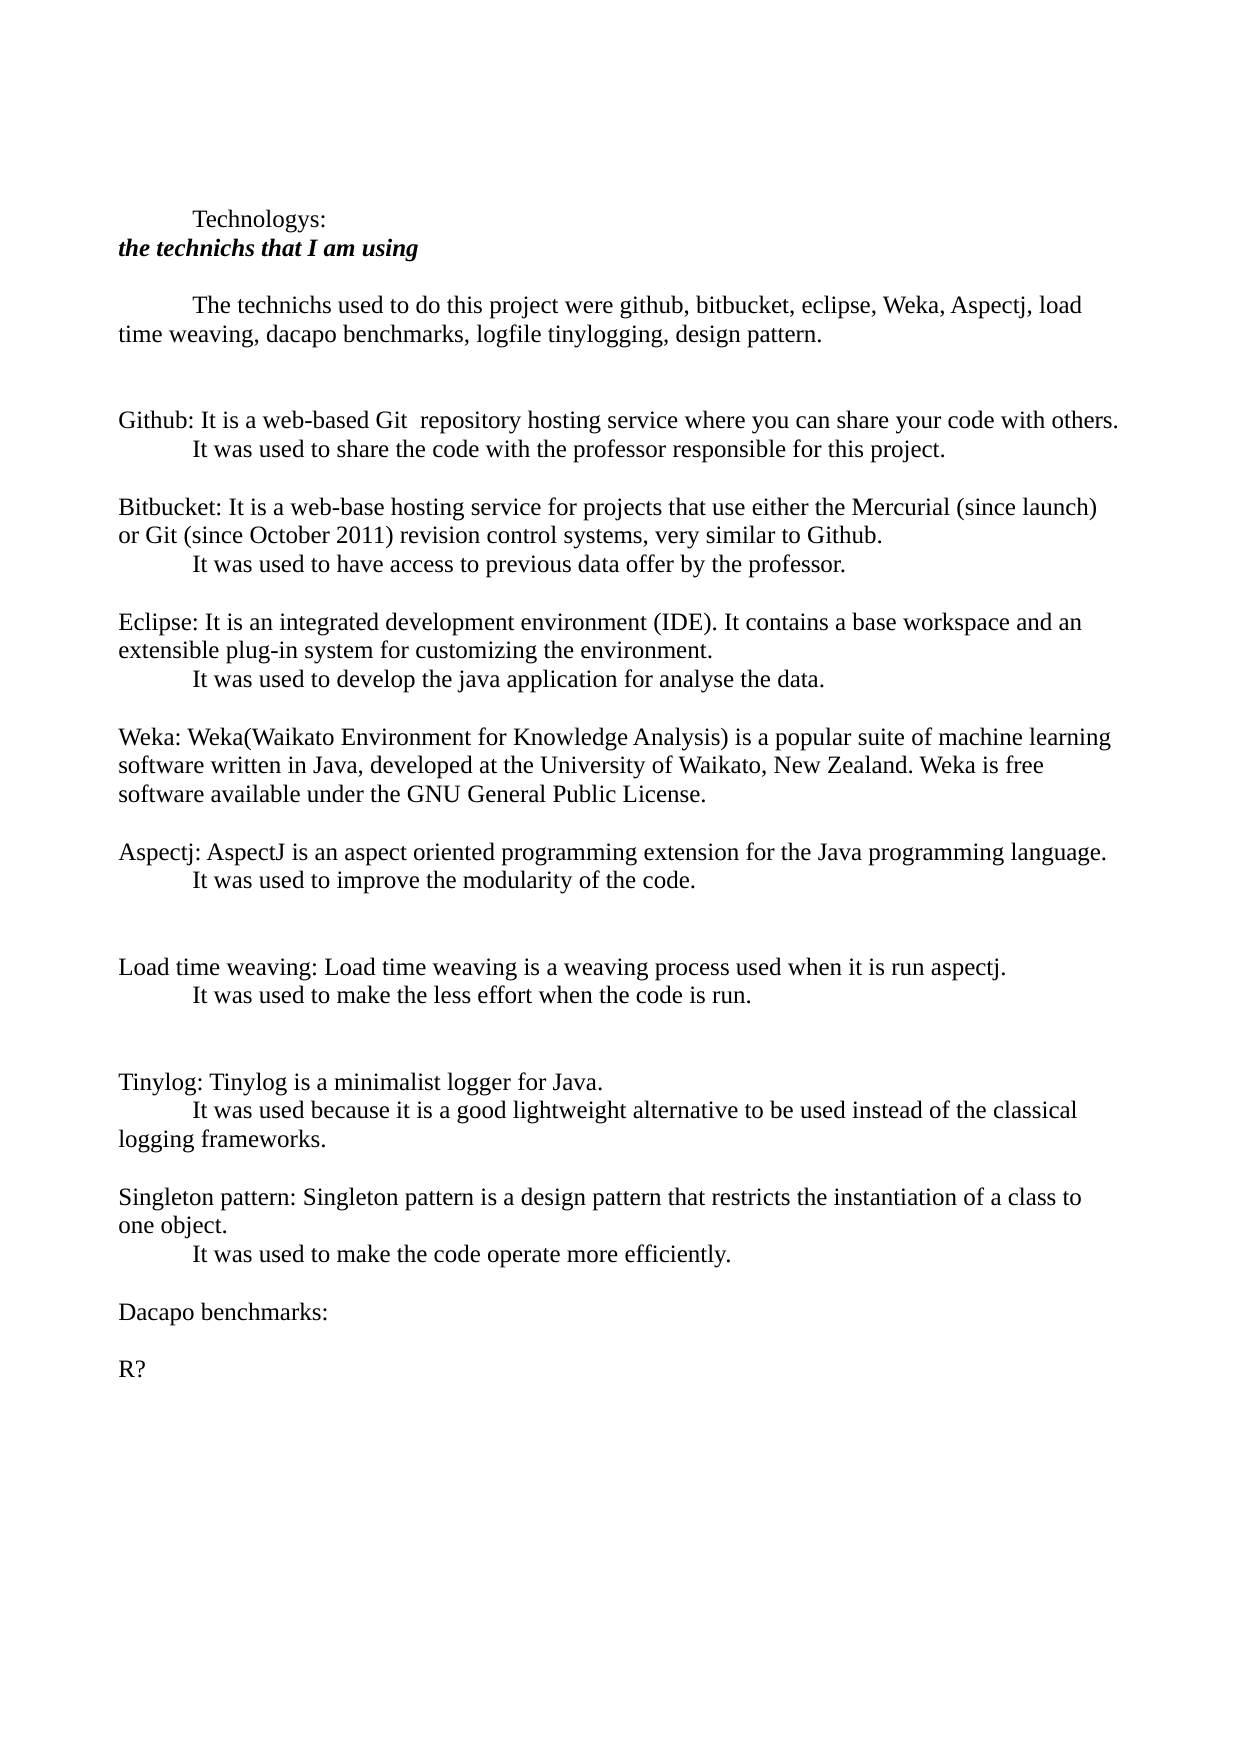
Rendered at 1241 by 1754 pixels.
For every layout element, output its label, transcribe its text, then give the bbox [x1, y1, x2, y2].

text Bitbucket: It is a web-base hosting service for projects that use either the Mercurial (since launch) or Git (since October 2011) revision control systems, very similar to Github. [118, 492, 1122, 549]
text the technichs that I am using [118, 233, 1122, 262]
text It was used because it is a good lightweight alternative to be used instead of the classical logging frameworks. [118, 1096, 1122, 1153]
text Dacapo benchmarks: [118, 1297, 1122, 1326]
text Tinylog: Tinylog is a minimalist logger for Java. [118, 1067, 1122, 1096]
text It was used to improve the modularity of the code. [118, 866, 1122, 894]
text It was used to share the code with the professor responsible for this project. [118, 434, 1122, 463]
text It was used to develop the java application for analyse the data. [118, 664, 1122, 693]
text Aspectj: AspectJ is an aspect oriented programming extension for the Java programming language. [118, 837, 1122, 866]
text It was used to have access to previous data offer by the professor. [118, 549, 1122, 578]
text Weka: Weka(Waikato Environment for Knowledge Analysis) is a popular suite of machine learning software written in Java, developed at the University of Waikato, New Zealand. Weka is free software available under the GNU General Public License. [118, 722, 1122, 808]
text Technologys: [118, 204, 1122, 233]
text Eclipse: It is an integrated development environment (IDE). It contains a base workspace and an extensible plug-in system for customizing the environment. [118, 607, 1122, 664]
text Github: It is a web-based Git repository hosting service where you can share your code with others. [118, 406, 1122, 434]
text It was used to make the less effort when the code is run. [118, 981, 1122, 1009]
text R? [118, 1354, 1122, 1383]
text Load time weaving: Load time weaving is a weaving process used when it is run aspectj. [118, 952, 1122, 981]
text Singleton pattern: Singleton pattern is a design pattern that restricts the instantiation of a class to one object. [118, 1182, 1122, 1239]
text It was used to make the code operate more efficiently. [118, 1239, 1122, 1268]
text The technichs used to do this project were github, bitbucket, eclipse, Weka, Aspectj, load time weaving, dacapo benchmarks, logfile tinylogging, design pattern. [118, 291, 1122, 348]
